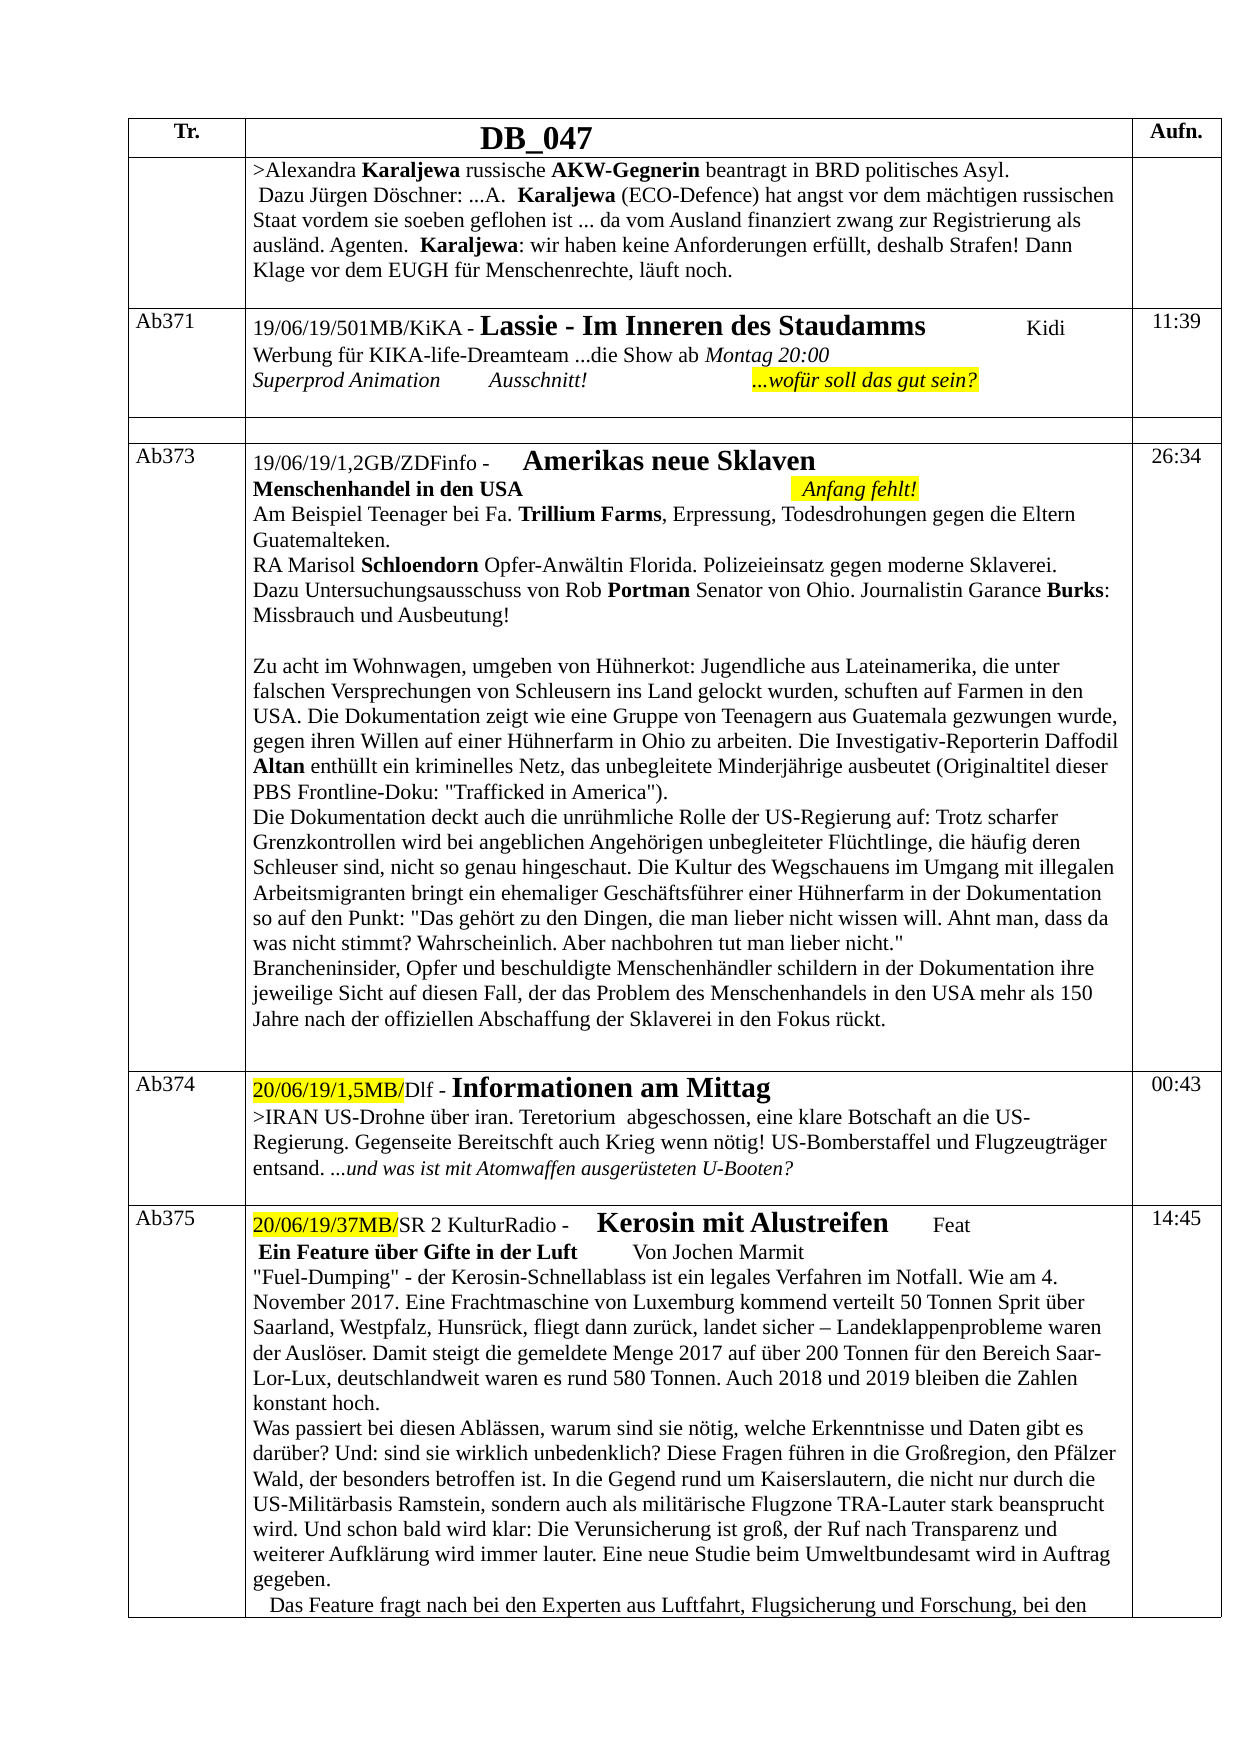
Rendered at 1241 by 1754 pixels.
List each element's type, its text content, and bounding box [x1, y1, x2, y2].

table_cell Ab374 [129, 1072, 245, 1205]
table_cell 20/06/19/37MB/SR 2 KulturRadio - Kerosin mit Alustreifen Feat Ein Feature über Gifte in der Luft Von Jochen Marmit "Fuel-Dumping" - der Kerosin-Schnellablass ist ein legales Verfahren im Notfall. Wie am 4. November 2017. Eine Frachtmaschine von Luxemburg kommend verteilt 50 Tonnen Sprit über Saarland, Westpfalz, Hunsrück, fliegt dann zurück, landet sicher – Landeklappenprobleme waren der Auslöser. Damit steigt die gemeldete Menge 2017 auf über 200 Tonnen für den Bereich Saar-Lor-Lux, deutschlandweit waren es rund 580 Tonnen. Auch 2018 und 2019 bleiben die Zahlen konstant hoch. Was passiert bei diesen Ablässen, warum sind sie nötig, welche Erkenntnisse und Daten gibt es darüber? Und: sind sie wirklich unbedenklich? Diese Fragen führen in die Großregion, den Pfälzer Wald, der besonders betroffen ist. In die Gegend rund um Kaiserslautern, die nicht nur durch die US-Militärbasis Ramstein, sondern auch als militärische Flugzone TRA-Lauter stark beansprucht wird. Und schon bald wird klar: Die Verunsicherung ist groß, der Ruf nach Transparenz und weiterer Aufklärung wird immer lauter. Eine neue Studie beim Umweltbundesamt wird in Auftrag gegeben. Das Feature fragt nach bei den Experten aus Luftfahrt, Flugsicherung und Forschung, bei den [246, 1206, 1132, 1617]
table_cell 11:39 [1133, 309, 1221, 417]
table_cell Ab371 [129, 309, 245, 417]
table_cell [1133, 418, 1221, 442]
table_cell >Alexandra Karaljewa russische AKW-Gegnerin beantragt in BRD politisches Asyl. Dazu Jürgen Döschner: ...A. Karaljewa (ECO-Defence) hat angst vor dem mächtigen russischen Staat vordem sie soeben geflohen ist ... da vom Ausland finanziert zwang zur Registrierung als ausländ. Agenten. Karaljewa: wir haben keine Anforderungen erfüllt, deshalb Strafen! Dann Klage vor dem EUGH für Menschenrechte, läuft noch. [246, 158, 1132, 308]
table_header Aufn. [1133, 119, 1221, 157]
table_cell [1133, 158, 1221, 308]
table_cell 19/06/19/1,2GB/ZDFinfo - Amerikas neue Sklaven Menschenhandel in den USA Anfang fehlt! Am Beispiel Teenager bei Fa. Trillium Farms, Erpressung, Todesdrohungen gegen die Eltern Guatemalteken. RA Marisol Schloendorn Opfer-Anwältin Florida. Polizeieinsatz gegen moderne Sklaverei. Dazu Untersuchungsausschuss von Rob Portman Senator von Ohio. Journalistin Garance Burks: Missbrauch und Ausbeutung! Zu acht im Wohnwagen, umgeben von Hühnerkot: Jugendliche aus Lateinamerika, die unter falschen Versprechungen von Schleusern ins Land gelockt wurden, schuften auf Farmen in den USA. Die Dokumentation zeigt wie eine Gruppe von Teenagern aus Guatemala gezwungen wurde, gegen ihren Willen auf einer Hühnerfarm in Ohio zu arbeiten. Die Investigativ-Reporterin Daffodil Altan enthüllt ein kriminelles Netz, das unbegleitete Minderjährige ausbeutet (Originaltitel dieser PBS Frontline-Doku: "Trafficked in America"). Die Dokumentation deckt auch die unrühmliche Rolle der US-Regierung auf: Trotz scharfer Grenzkontrollen wird bei angeblichen Angehörigen unbegleiteter Flüchtlinge, die häufig deren Schleuser sind, nicht so genau hingeschaut. Die Kultur des Wegschauens im Umgang mit illegalen Arbeitsmigranten bringt ein ehemaliger Geschäftsführer einer Hühnerfarm in der Dokumentation so auf den Punkt: "Das gehört zu den Dingen, die man lieber nicht wissen will. Ahnt man, dass da was nicht stimmt? Wahrscheinlich. Aber nachbohren tut man lieber nicht." Brancheninsider, Opfer und beschuldigte Menschenhändler schildern in der Dokumentation ihre jeweilige Sicht auf diesen Fall, der das Problem des Menschenhandels in den USA mehr als 150 Jahre nach der offiziellen Abschaffung der Sklaverei in den Fokus rückt. [246, 444, 1132, 1071]
table_cell 20/06/19/1,5MB/Dlf - Informationen am Mittag >IRAN US-Drohne über iran. Teretorium abgeschossen, eine klare Botschaft an die US-Regierung. Gegenseite Bereitschft auch Krieg wenn nötig! US-Bomberstaffel und Flugzeugträger entsand. ...und was ist mit Atomwaffen ausgerüsteten U-Booten? [246, 1072, 1132, 1205]
table_header ­Tr. [129, 119, 245, 157]
table_cell [129, 158, 245, 308]
table_cell 14:45 [1133, 1206, 1221, 1617]
table_cell 00:43 [1133, 1072, 1221, 1205]
table_cell Ab375 [129, 1206, 245, 1617]
table_header DB_047 [246, 119, 1132, 157]
table_cell 19/06/19/501MB/KiKA - Lassie - Im Inneren des Staudamms Kidi Werbung für KIKA-life-Dreamteam ...die Show ab Montag 20:00 Superprod Animation Ausschnitt! ...wofür soll das gut sein? [246, 309, 1132, 417]
table_cell 26:34 [1133, 444, 1221, 1071]
table_cell [129, 418, 245, 442]
table_cell Ab373 [129, 444, 245, 1071]
table_cell [246, 418, 1132, 442]
